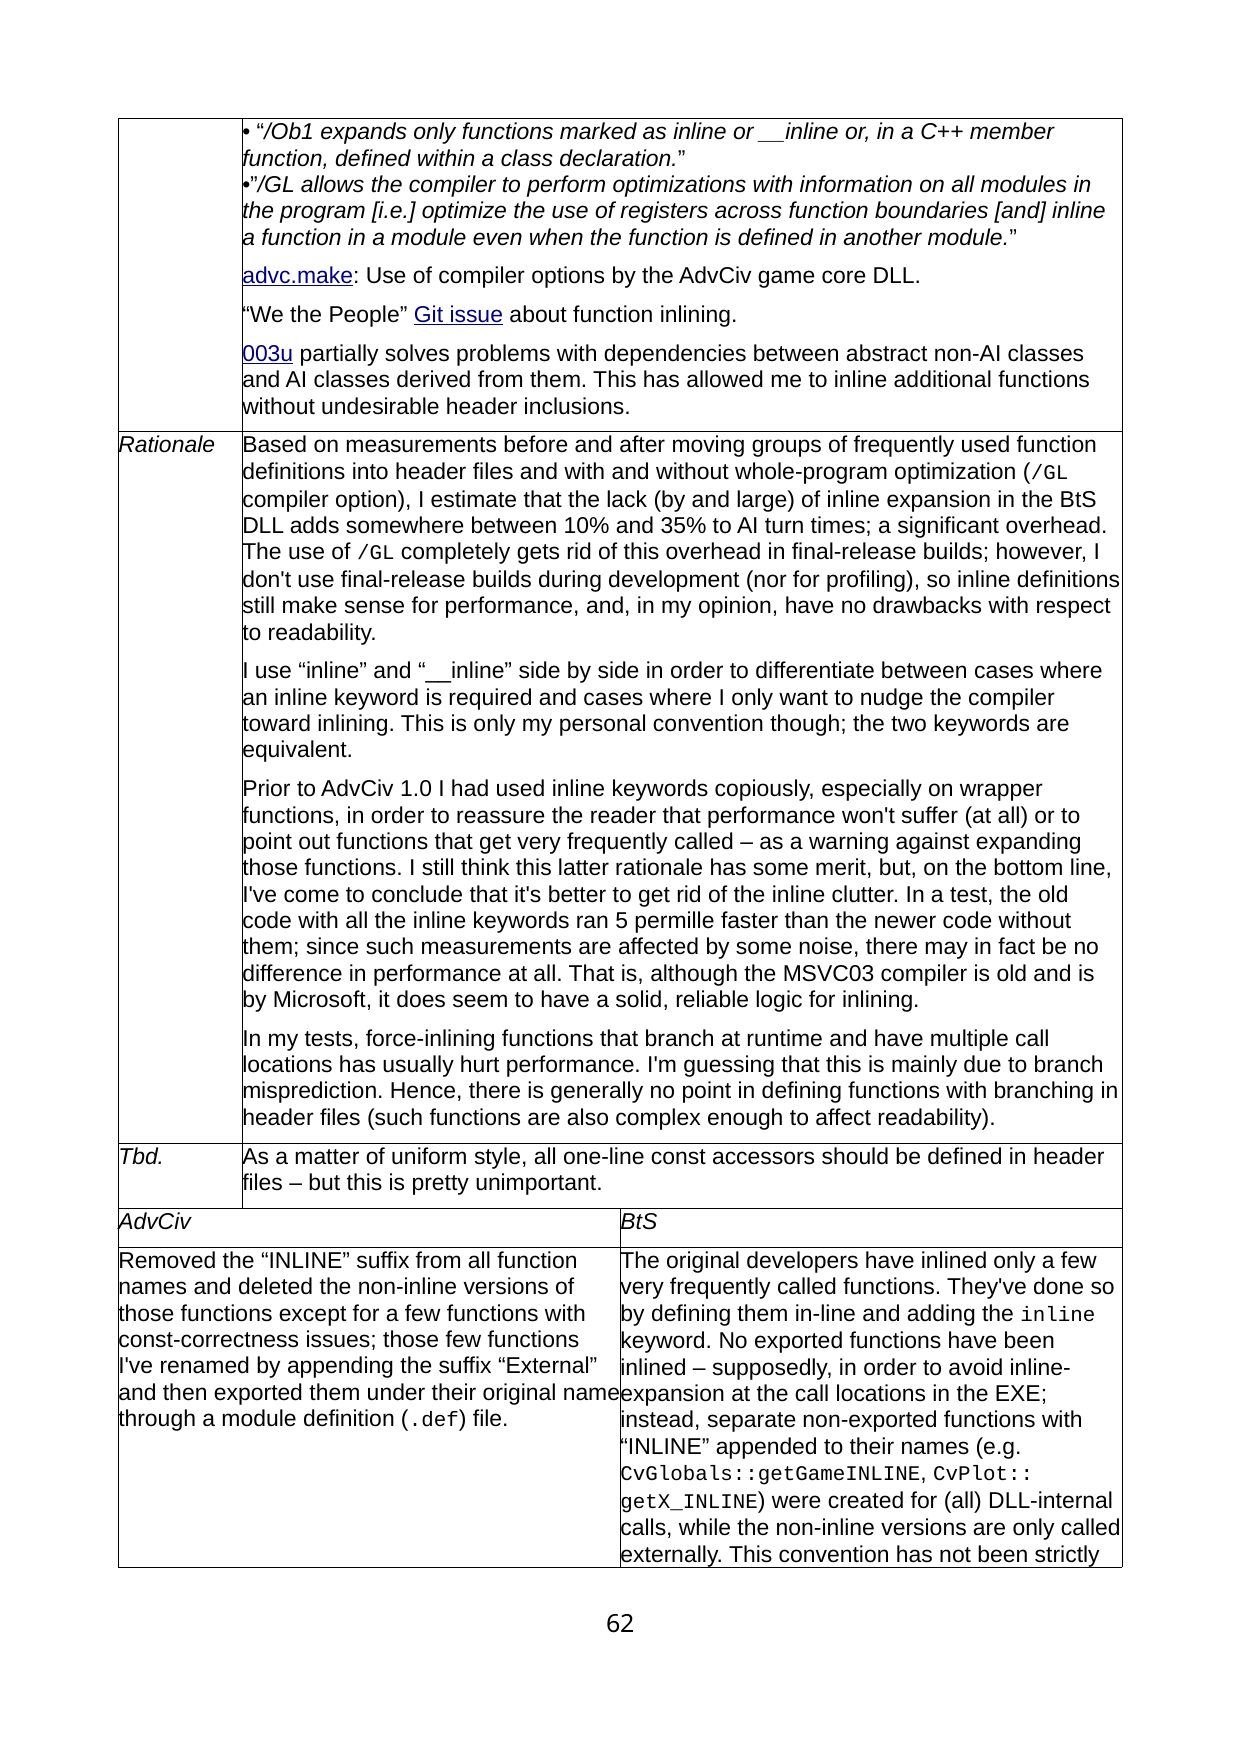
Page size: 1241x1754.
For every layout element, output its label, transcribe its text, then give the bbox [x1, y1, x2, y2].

table_cell As a matter of uniform style, all one-line const accessors should be defined in header files – but this is pretty unimportant. [243, 1144, 1122, 1208]
table_cell The original developers have inlined only a few very frequently called functions. They've done so by defining them in-line and adding the inline keyword. No exported functions have been inlined – supposedly, in order to avoid inline-expansion at the call locations in the EXE; instead, separate non-exported functions with “INLINE” appended to their names (e.g. CvGlobals::getGameINLINE, CvPlot:: getX_INLINE) were created for (all) DLL-internal calls, while the non-inline versions are only called externally. This convention has not been strictly [621, 1248, 1122, 1567]
table_cell AdvCiv [119, 1209, 620, 1247]
table_cell Removed the “INLINE” suffix from all function names and deleted the non-inline versions of those functions except for a few functions with const-correctness issues; those few functions I've renamed by appending the suffix “External” and then exported them under their original name through a module definition (.def) file. [119, 1248, 620, 1567]
table_cell [119, 119, 242, 431]
table_cell Tbd. [119, 1144, 242, 1208]
table_cell • “/Ob1 expands only functions marked as inline or __inline or, in a C++ member function, defined within a class declaration.” •”/GL allows the compiler to perform optimizations with information on all modules in the program [i.e.] optimize the use of registers across function boundaries [and] inline a function in a module even when the function is defined in another module.” advc.make: Use of compiler options by the AdvCiv game core DLL. “We the People” Git issue about function inlining. 003u partially solves problems with dependencies between abstract non-AI classes and AI classes derived from them. This has allowed me to inline additional functions without undesirable header inclusions. [243, 119, 1122, 431]
table_cell Rationale [119, 432, 242, 1143]
table_cell BtS [621, 1209, 1122, 1247]
table_cell Based on measurements before and after moving groups of frequently used function definitions into header files and with and without whole-program optimization (/GL compiler option), I estimate that the lack (by and large) of inline expansion in the BtS DLL adds somewhere between 10% and 35% to AI turn times; a significant overhead. The use of /GL completely gets rid of this overhead in final-release builds; however, I don't use final-release builds during development (nor for profiling), so inline definitions still make sense for performance, and, in my opinion, have no drawbacks with respect to readability. I use “inline” and “__inline” side by side in order to differentiate between cases where an inline keyword is required and cases where I only want to nudge the compiler toward inlining. This is only my personal convention though; the two keywords are equivalent. Prior to AdvCiv 1.0 I had used inline keywords copiously, especially on wrapper functions, in order to reassure the reader that performance won't suffer (at all) or to point out functions that get very frequently called – as a warning against expanding those functions. I still think this latter rationale has some merit, but, on the bottom line, I've come to conclude that it's better to get rid of the inline clutter. In a test, the old code with all the inline keywords ran 5 permille faster than the newer code without them; since such measurements are affected by some noise, there may in fact be no difference in performance at all. That is, although the MSVC03 compiler is old and is by Microsoft, it does seem to have a solid, reliable logic for inlining. In my tests, force-inlining functions that branch at runtime and have multiple call locations has usually hurt performance. I'm guessing that this is mainly due to branch misprediction. Hence, there is generally no point in defining functions with branching in header files (such functions are also complex enough to affect readability). [243, 432, 1122, 1143]
